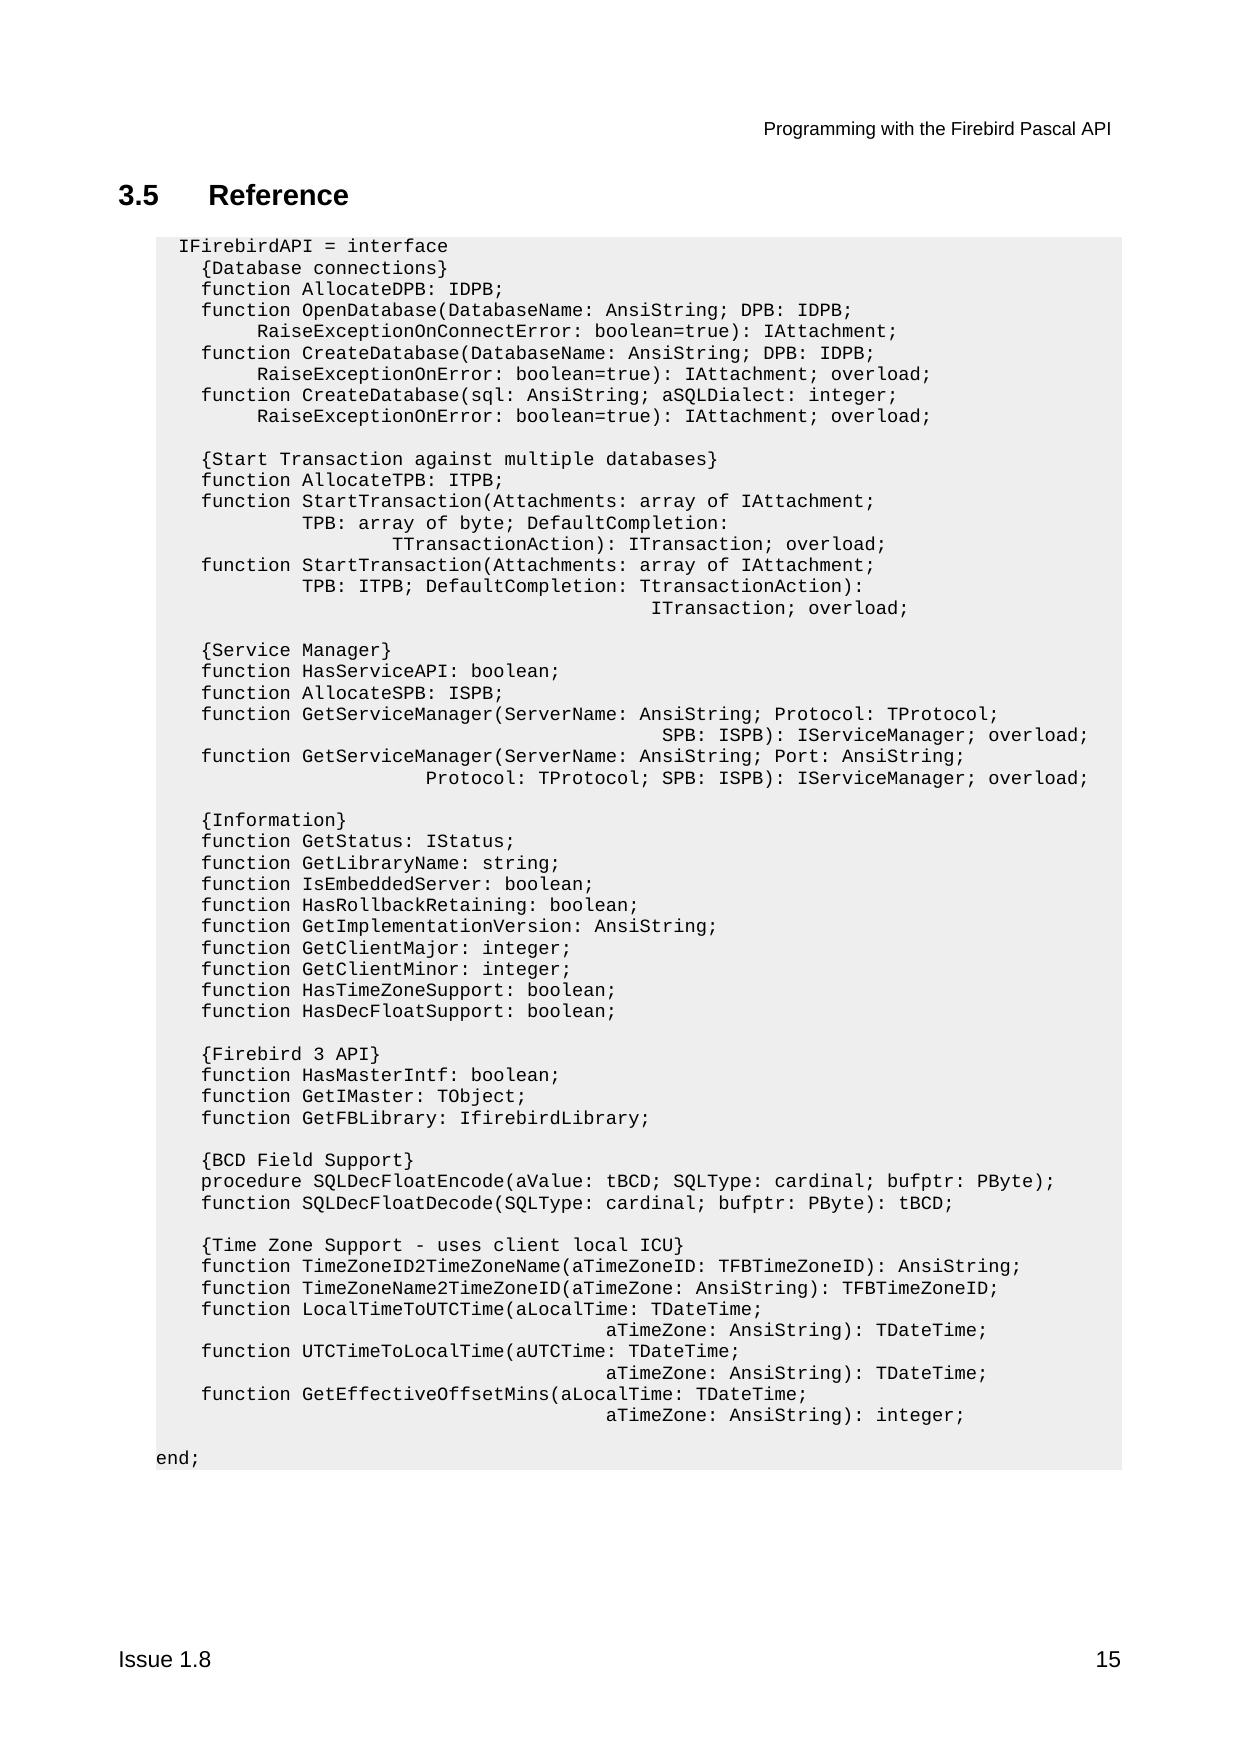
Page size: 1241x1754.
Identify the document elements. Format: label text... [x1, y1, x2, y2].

text function OpenDatabase(DatabaseName: AnsiString; DPB: IDPB; [156, 301, 1122, 322]
text function GetServiceManager(ServerName: AnsiString; Port: AnsiString; [156, 747, 1122, 768]
text function HasRollbackRetaining: boolean; [156, 896, 1122, 917]
text TPB: array of byte; DefaultCompletion: [156, 513, 1122, 535]
text IFirebirdAPI = interface [156, 237, 1122, 258]
text function HasMasterIntf: boolean; [156, 1066, 1122, 1087]
text procedure SQLDecFloatEncode(aValue: tBCD; SQLType: cardinal; bufptr: PByte); [156, 1172, 1122, 1193]
text {Start Transaction against multiple databases} [156, 450, 1122, 471]
text function GetLibraryName: string; [156, 853, 1122, 875]
text function IsEmbeddedServer: boolean; [156, 875, 1122, 896]
text {Time Zone Support - uses client local ICU} [156, 1236, 1122, 1257]
text function StartTransaction(Attachments: array of IAttachment; [156, 492, 1122, 513]
text {Information} [156, 811, 1122, 832]
text function GetStatus: IStatus; [156, 832, 1122, 853]
text RaiseExceptionOnError: boolean=true): IAttachment; overload; [156, 407, 1122, 428]
text function SQLDecFloatDecode(SQLType: cardinal; bufptr: PByte): tBCD; [156, 1193, 1122, 1215]
text TPB: ITPB; DefaultCompletion: TtransactionAction): [156, 577, 1122, 598]
text function TimeZoneID2TimeZoneName(aTimeZoneID: TFBTimeZoneID): AnsiString; [156, 1257, 1122, 1278]
text function CreateDatabase(sql: AnsiString; aSQLDialect: integer; [156, 386, 1122, 407]
text end; [156, 1448, 1122, 1470]
text {Database connections} [156, 258, 1122, 280]
text RaiseExceptionOnConnectError: boolean=true): IAttachment; [156, 322, 1122, 343]
text TTransactionAction): ITransaction; overload; [156, 535, 1122, 556]
text function UTCTimeToLocalTime(aUTCTime: TDateTime; [156, 1342, 1122, 1363]
text function GetClientMajor: integer; [156, 938, 1122, 960]
text function AllocateDPB: IDPB; [156, 280, 1122, 301]
text {Service Manager} [156, 641, 1122, 662]
text function HasDecFloatSupport: boolean; [156, 1002, 1122, 1023]
text function GetFBLibrary: IfirebirdLibrary; [156, 1108, 1122, 1130]
text {BCD Field Support} [156, 1151, 1122, 1172]
text function TimeZoneName2TimeZoneID(aTimeZone: AnsiString): TFBTimeZoneID; [156, 1278, 1122, 1300]
text function GetServiceManager(ServerName: AnsiString; Protocol: TProtocol; [156, 705, 1122, 726]
text RaiseExceptionOnError: boolean=true): IAttachment; overload; [156, 365, 1122, 386]
subtitle Reference [118, 178, 1122, 212]
text function GetClientMinor: integer; [156, 960, 1122, 981]
text Protocol: TProtocol; SPB: ISPB): IServiceManager; overload; [156, 768, 1122, 790]
text function AllocateTPB: ITPB; [156, 471, 1122, 492]
text aTimeZone: AnsiString): TDateTime; [156, 1363, 1122, 1385]
text aTimeZone: AnsiString): TDateTime; [156, 1321, 1122, 1342]
text function GetEffectiveOffsetMins(aLocalTime: TDateTime; [156, 1385, 1122, 1406]
text function LocalTimeToUTCTime(aLocalTime: TDateTime; [156, 1300, 1122, 1321]
text function GetImplementationVersion: AnsiString; [156, 917, 1122, 938]
text function HasTimeZoneSupport: boolean; [156, 981, 1122, 1002]
text function HasServiceAPI: boolean; [156, 662, 1122, 683]
text ITransaction; overload; [156, 598, 1122, 620]
text {Firebird 3 API} [156, 1045, 1122, 1066]
text aTimeZone: AnsiString): integer; [156, 1406, 1122, 1427]
text function StartTransaction(Attachments: array of IAttachment; [156, 556, 1122, 577]
text function GetIMaster: TObject; [156, 1087, 1122, 1108]
text function CreateDatabase(DatabaseName: AnsiString; DPB: IDPB; [156, 343, 1122, 365]
text function AllocateSPB: ISPB; [156, 683, 1122, 705]
text SPB: ISPB): IServiceManager; overload; [156, 726, 1122, 747]
